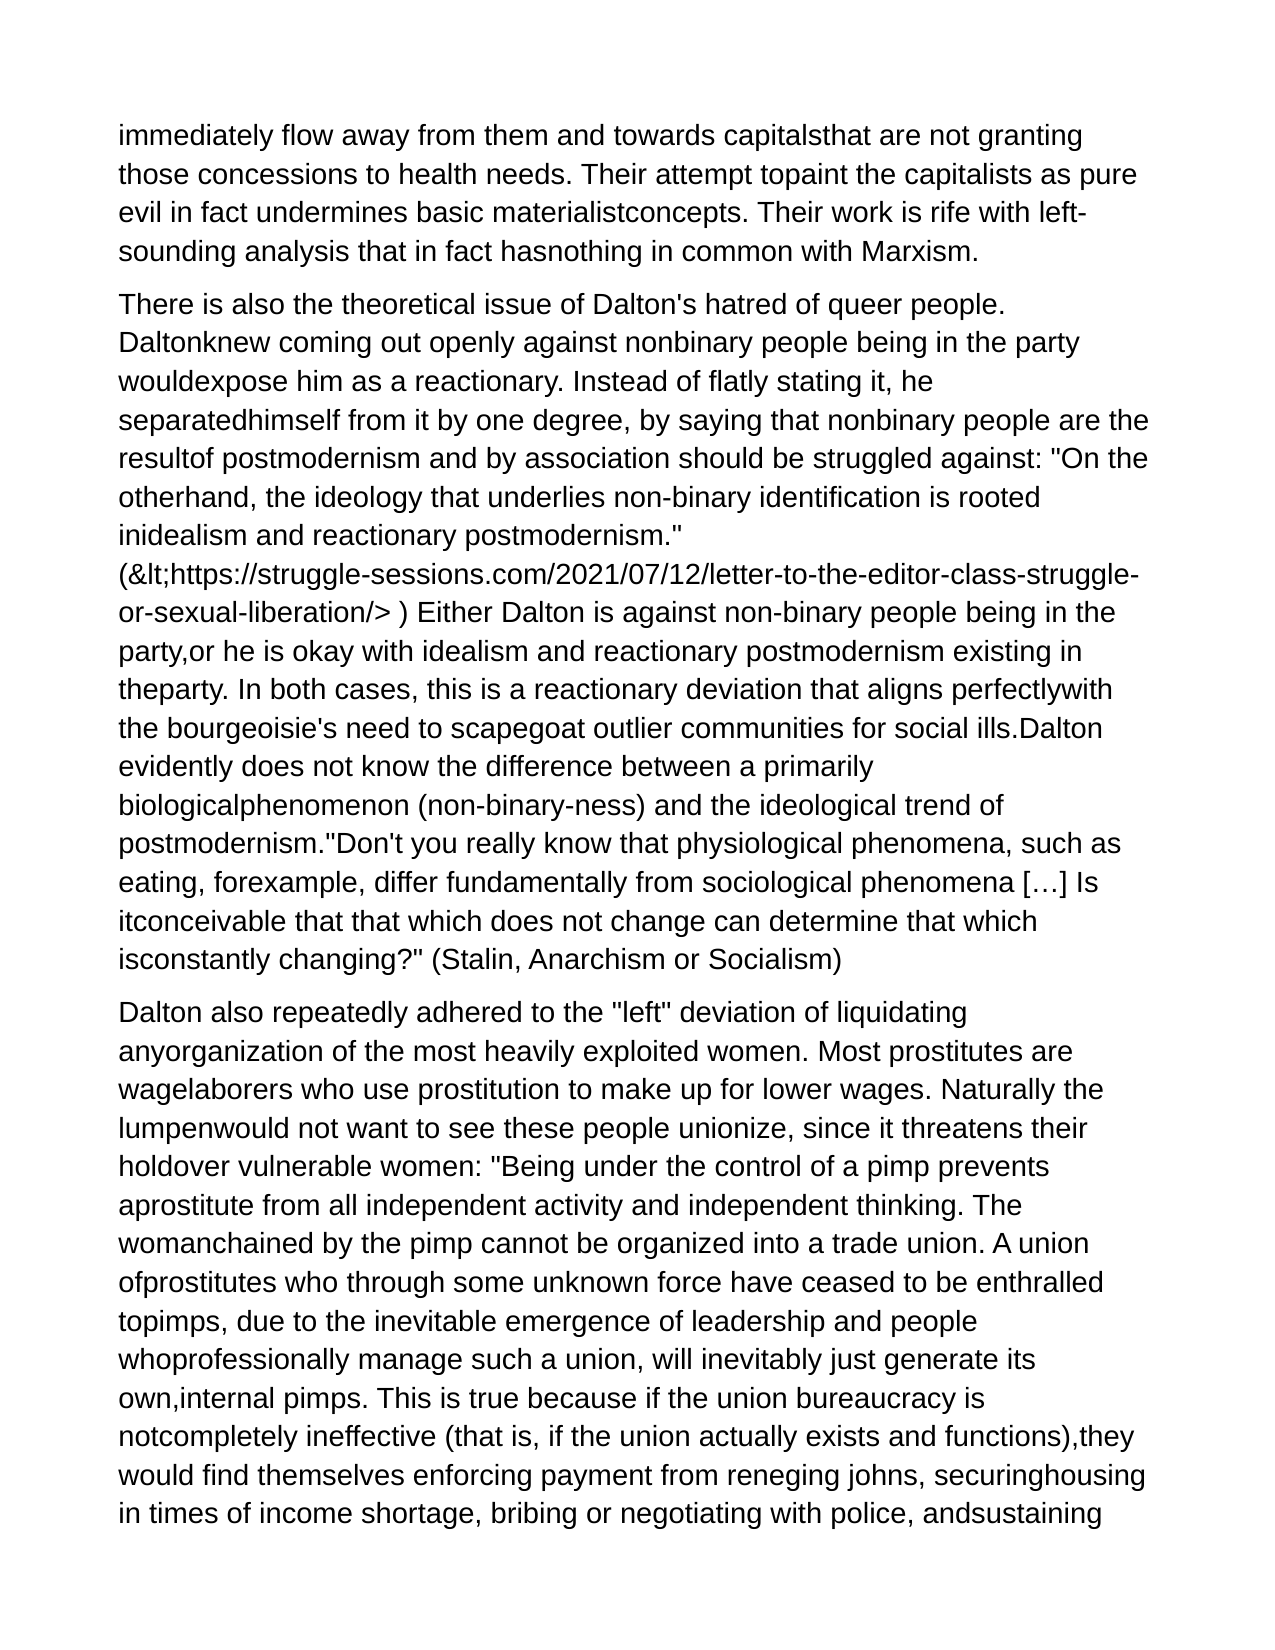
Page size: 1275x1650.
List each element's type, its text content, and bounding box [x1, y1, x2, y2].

text Dalton also repeatedly adhered to the "left" deviation of liquidating anyorganization of the most heavily exploited women. Most prostitutes are wagelaborers who use prostitution to make up for lower wages. Naturally the lumpenwould not want to see these people unionize, since it threatens their holdover vulnerable women: "Being under the control of a pimp prevents aprostitute from all independent activity and independent thinking. The womanchained by the pimp cannot be organized into a trade union. A union ofprostitutes who through some unknown force have ceased to be enthralled topimps, due to the inevitable emergence of leadership and people whoprofessionally manage such a union, will inevitably just generate its own,internal pimps. This is true because if the union bureaucracy is notcompletely ineffective (that is, if the union actually exists and functions),they would find themselves enforcing payment from reneging johns, securinghousing in times of income shortage, bribing or negotiating with police, andsustaining [118, 995, 1157, 1530]
text immediately flow away from them and towards capitalsthat are not granting those concessions to health needs. Their attempt topaint the capitalists as pure evil in fact undermines basic materialistconcepts. Their work is rife with left-sounding analysis that in fact hasnothing in common with Marxism. [118, 118, 1157, 267]
text There is also the theoretical issue of Dalton's hatred of queer people. Daltonknew coming out openly against nonbinary people being in the party wouldexpose him as a reactionary. Instead of flatly stating it, he separatedhimself from it by one degree, by saying that nonbinary people are the resultof postmodernism and by association should be struggled against: "On the otherhand, the ideology that underlies non-binary identification is rooted inidealism and reactionary postmodernism." (&lt;https://struggle-sessions.com/2021/07/12/letter-to-the-editor-class-struggle-or-sexual-liberation/> ) Either Dalton is against non-binary people being in the party,or he is okay with idealism and reactionary postmodernism existing in theparty. In both cases, this is a reactionary deviation that aligns perfectlywith the bourgeoisie's need to scapegoat outlier communities for social ills.Dalton evidently does not know the difference between a primarily biologicalphenomenon (non-binary-ness) and the ideological trend of postmodernism."Don't you really know that physiological phenomena, such as eating, forexample, differ fundamentally from sociological phenomena […] Is itconceivable that that which does not change can determine that which isconstantly changing?" (Stalin, Anarchism or Socialism) [118, 287, 1157, 976]
